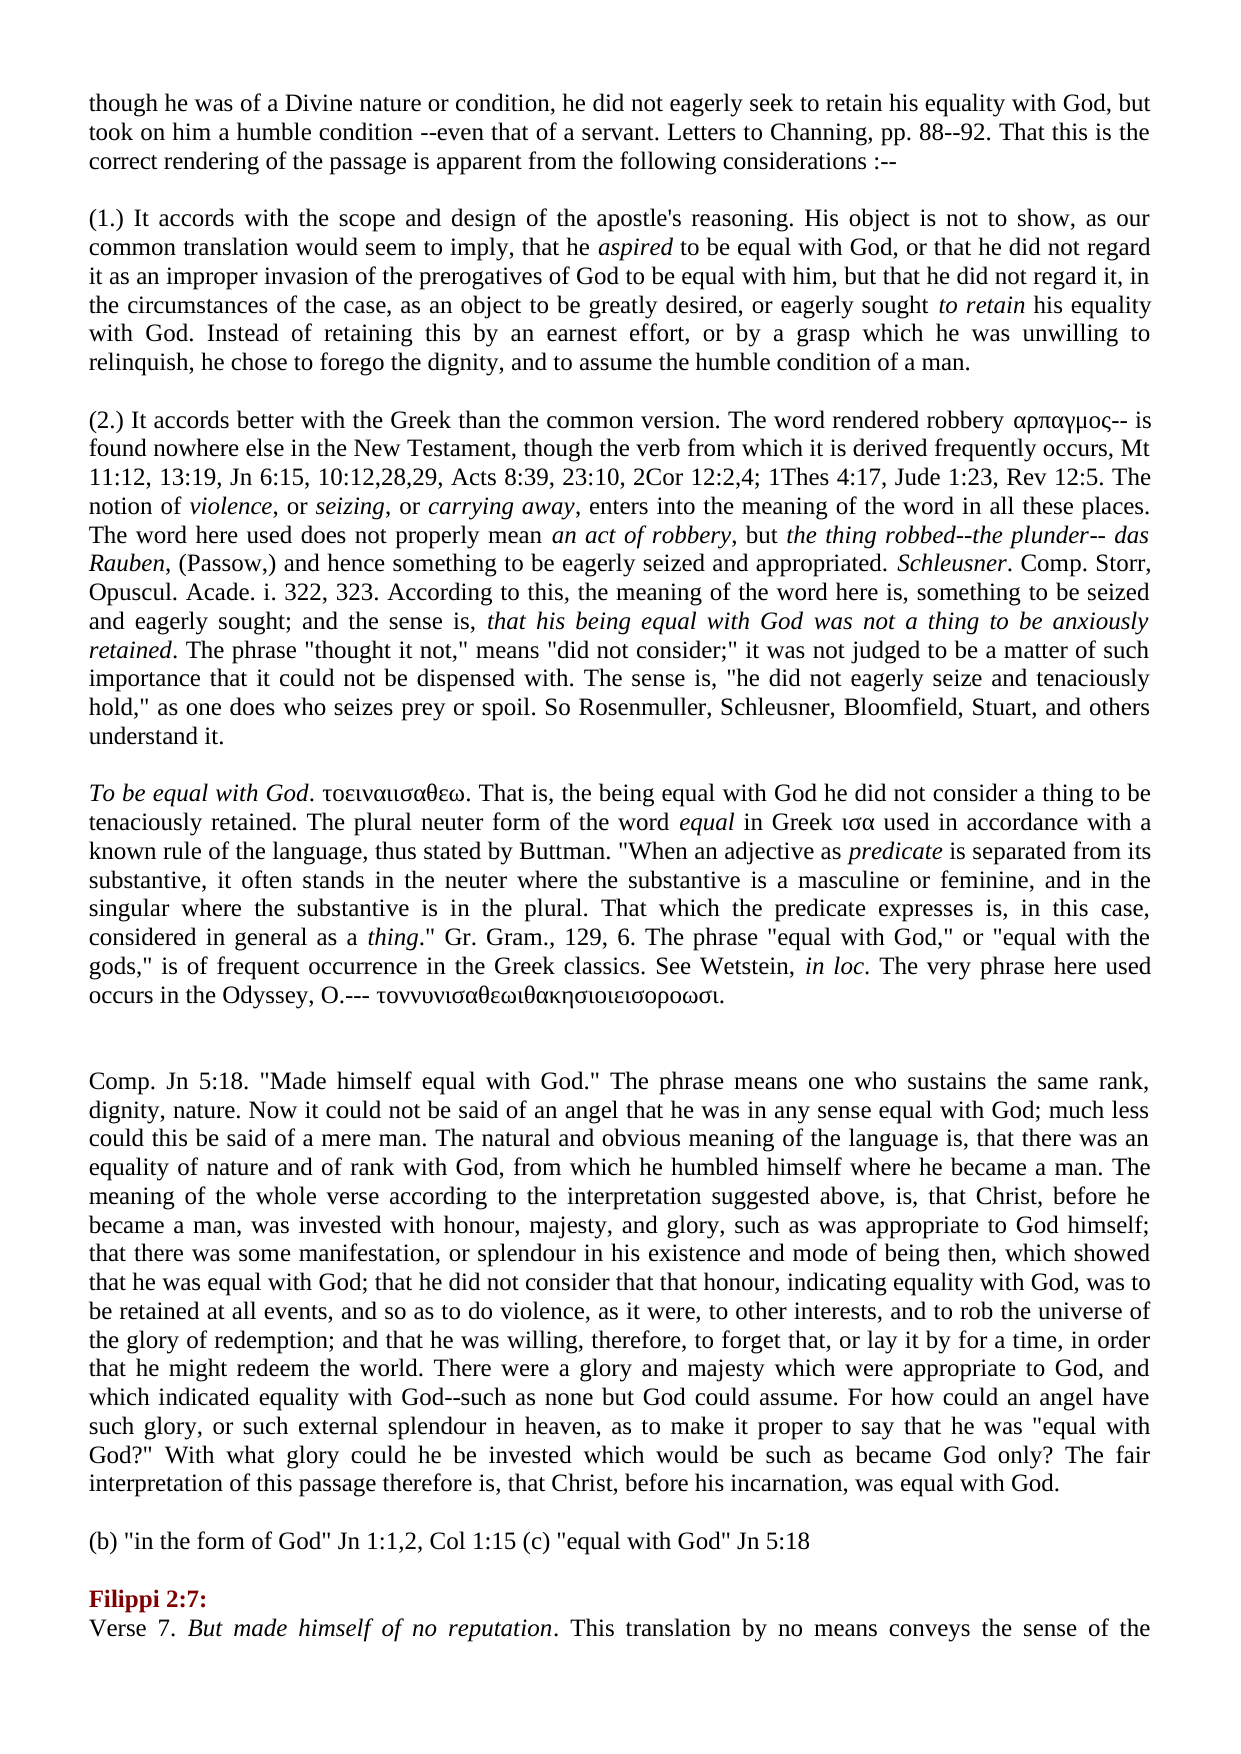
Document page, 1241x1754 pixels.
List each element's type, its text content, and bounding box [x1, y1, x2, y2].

text though he was of a Divine nature or condition, he did not eagerly seek to retain his equality with God, but took on him a humble condition --even that of a servant. Letters to Channing, pp. 88--92. That this is the correct rendering of the passage is apparent from the following considerations :-- (1.) It accords with the scope and design of the apostle's reasoning. His object is not to show, as our common translation would seem to imply, that he aspired to be equal with God, or that he did not regard it as an improper invasion of the prerogatives of God to be equal with him, but that he did not regard it, in the circumstances of the case, as an object to be greatly desired, or eagerly sought to retain his equality with God. Instead of retaining this by an earnest effort, or by a grasp which he was unwilling to relinquish, he chose to forego the dignity, and to assume the humble condition of a man. (2.) It accords better with the Greek than the common version. The word rendered robbery αρπαγμος-- is found nowhere else in the New Testament, though the verb from which it is derived frequently occurs, Mt 11:12, 13:19, Jn 6:15, 10:12,28,29, Acts 8:39, 23:10, 2Cor 12:2,4; 1Thes 4:17, Jude 1:23, Rev 12:5. The notion of violence, or seizing, or carrying away, enters into the meaning of the word in all these places. The word here used does not properly mean an act of robbery, but the thing robbed--the plunder-- das Rauben, (Passow,) and hence something to be eagerly seized and appropriated. Schleusner. Comp. Storr, Opuscul. Acade. i. 322, 323. According to this, the meaning of the word here is, something to be seized and eagerly sought; and the sense is, that his being equal with God was not a thing to be anxiously retained. The phrase "thought it not," means "did not consider;" it was not judged to be a matter of such importance that it could not be dispensed with. The sense is, "he did not eagerly seize and tenaciously hold," as one does who seizes prey or spoil. So Rosenmuller, Schleusner, Bloomfield, Stuart, and others understand it. To be equal with God. τοειναιισαθεω. That is, the being equal with God he did not consider a thing to be tenaciously retained. The plural neuter form of the word equal in Greek ισα used in accordance with a known rule of the language, thus stated by Buttman. "When an adjective as predicate is separated from its substantive, it often stands in the neuter where the substantive is a masculine or feminine, and in the singular where the substantive is in the plural. That which the predicate expresses is, in this case, considered in general as a thing." Gr. Gram., 129, 6. The phrase "equal with God," or "equal with the gods," is of frequent occurrence in the Greek classics. See Wetstein, in loc. The very phrase here used occurs in the Odyssey, O.--- τοννυνισαθεωιθακησιοιεισοροωσι. Comp. Jn 5:18. "Made himself equal with God." The phrase means one who sustains the same rank, dignity, nature. Now it could not be said of an angel that he was in any sense equal with God; much less could this be said of a mere man. The natural and obvious meaning of the language is, that there was an equality of nature and of rank with God, from which he humbled himself where he became a man. The meaning of the whole verse according to the interpretation suggested above, is, that Christ, before he became a man, was invested with honour, majesty, and glory, such as was appropriate to God himself; that there was some manifestation, or splendour in his existence and mode of being then, which showed that he was equal with God; that he did not consider that that honour, indicating equality with God, was to be retained at all events, and so as to do violence, as it were, to other interests, and to rob the universe of the glory of redemption; and that he was willing, therefore, to forget that, or lay it by for a time, in order that he might redeem the world. There were a glory and majesty which were appropriate to God, and which indicated equality with God--such as none but God could assume. For how could an angel have such glory, or such external splendour in heaven, as to make it proper to say that he was "equal with God?" With what glory could he be invested which would be such as became God only? The fair interpretation of this passage therefore is, that Christ, before his incarnation, was equal with God. (b) "in the form of God" Jn 1:1,2, Col 1:15 (c) "equal with God" Jn 5:18 [88, 88, 1152, 1555]
text Filippi 2:7: [88, 1584, 1152, 1613]
text Verse 7. But made himself of no reputation. This translation by no means conveys the sense of the [88, 1613, 1152, 1642]
